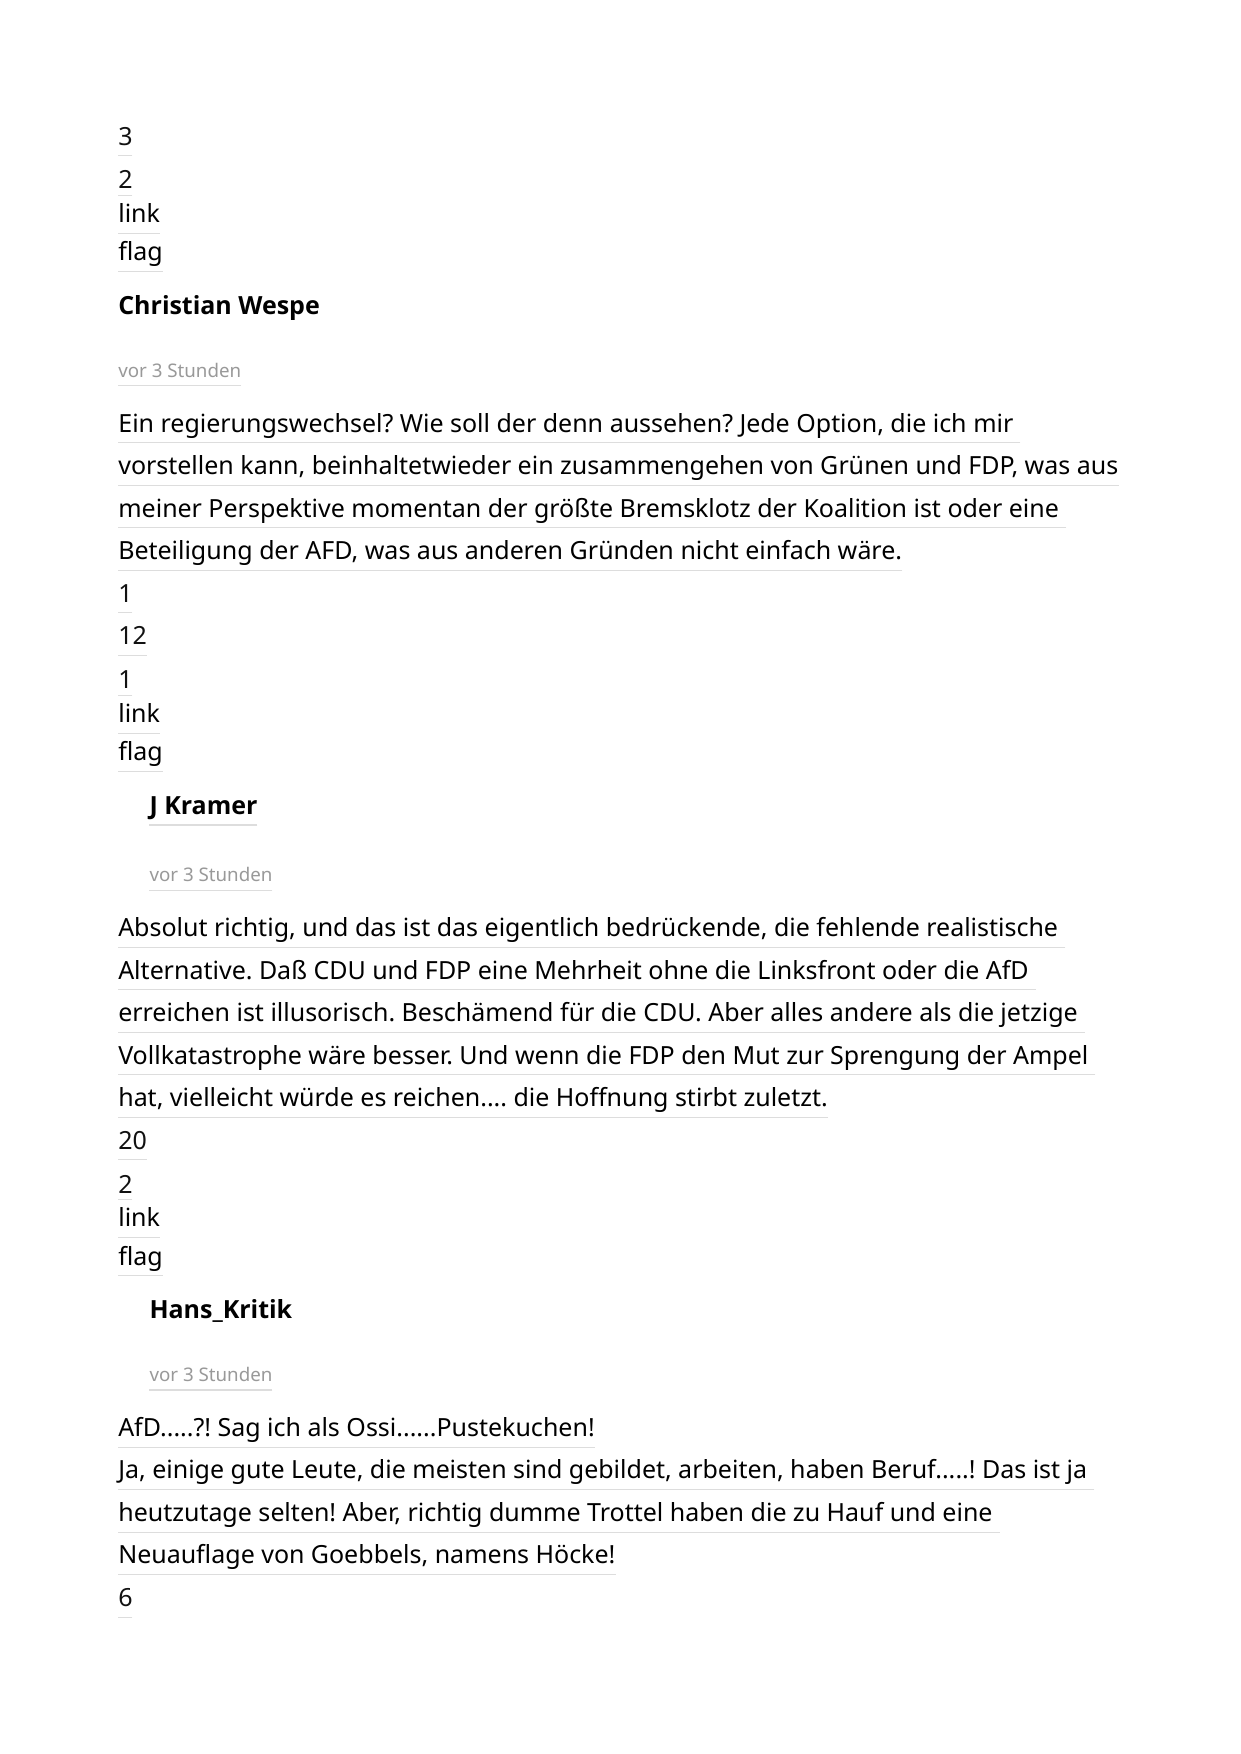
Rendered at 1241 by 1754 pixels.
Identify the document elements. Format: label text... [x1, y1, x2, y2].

text Christian Wespe [118, 288, 1122, 322]
text link [118, 696, 1122, 734]
text 2 [118, 1165, 1122, 1200]
text 20 [118, 1122, 1122, 1160]
text flag [118, 234, 1122, 272]
text 12 [118, 618, 1122, 656]
text vor 3 Stunden [149, 861, 1117, 891]
text Ein regierungswechsel? Wie soll der denn aussehen? Jede Option, die ich mir vorstellen kann, beinhaltetwieder ein zusammengehen von Grünen und FDP, was aus meiner Perspektive momentan der größte Bremsklotz der Koalition ist oder eine Beteiligung der AFD, was aus anderen Gründen nicht einfach wäre. [118, 406, 1122, 571]
text vor 3 Stunden [149, 1361, 1117, 1391]
text 1 [118, 576, 1122, 613]
text J Kramer [149, 787, 1122, 826]
text AfD.....?! Sag ich als Ossi......Pustekuchen! Ja, einige gute Leute, die meisten sind gebildet, arbeiten, haben Beruf.....! Das ist ja heutzutage selten! Aber, richtig dumme Trottel haben die zu Hauf und eine Neuauflage von Goebbels, namens Höcke! [118, 1410, 1122, 1575]
text flag [118, 734, 1122, 772]
text 6 [118, 1580, 1122, 1618]
text Hans_Kritik [149, 1292, 1122, 1326]
text 2 [118, 161, 1122, 196]
text link [118, 196, 1122, 234]
text vor 3 Stunden [118, 357, 1117, 386]
text Absolut richtig, und das ist das eigentlich bedrückende, die fehlende realistische Alternative. Daß CDU und FDP eine Mehrheit ohne die Linksfront oder die AfD erreichen ist illusorisch. Beschämend für die CDU. Aber alles andere als die jetzige Vollkatastrophe wäre besser. Und wenn die FDP den Mut zur Sprengung der Ampel hat, vielleicht würde es reichen.... die Hoffnung stirbt zuletzt. [118, 910, 1122, 1118]
text flag [118, 1238, 1122, 1276]
text 1 [118, 661, 1122, 696]
text link [118, 1200, 1122, 1238]
text 3 [118, 118, 1122, 156]
